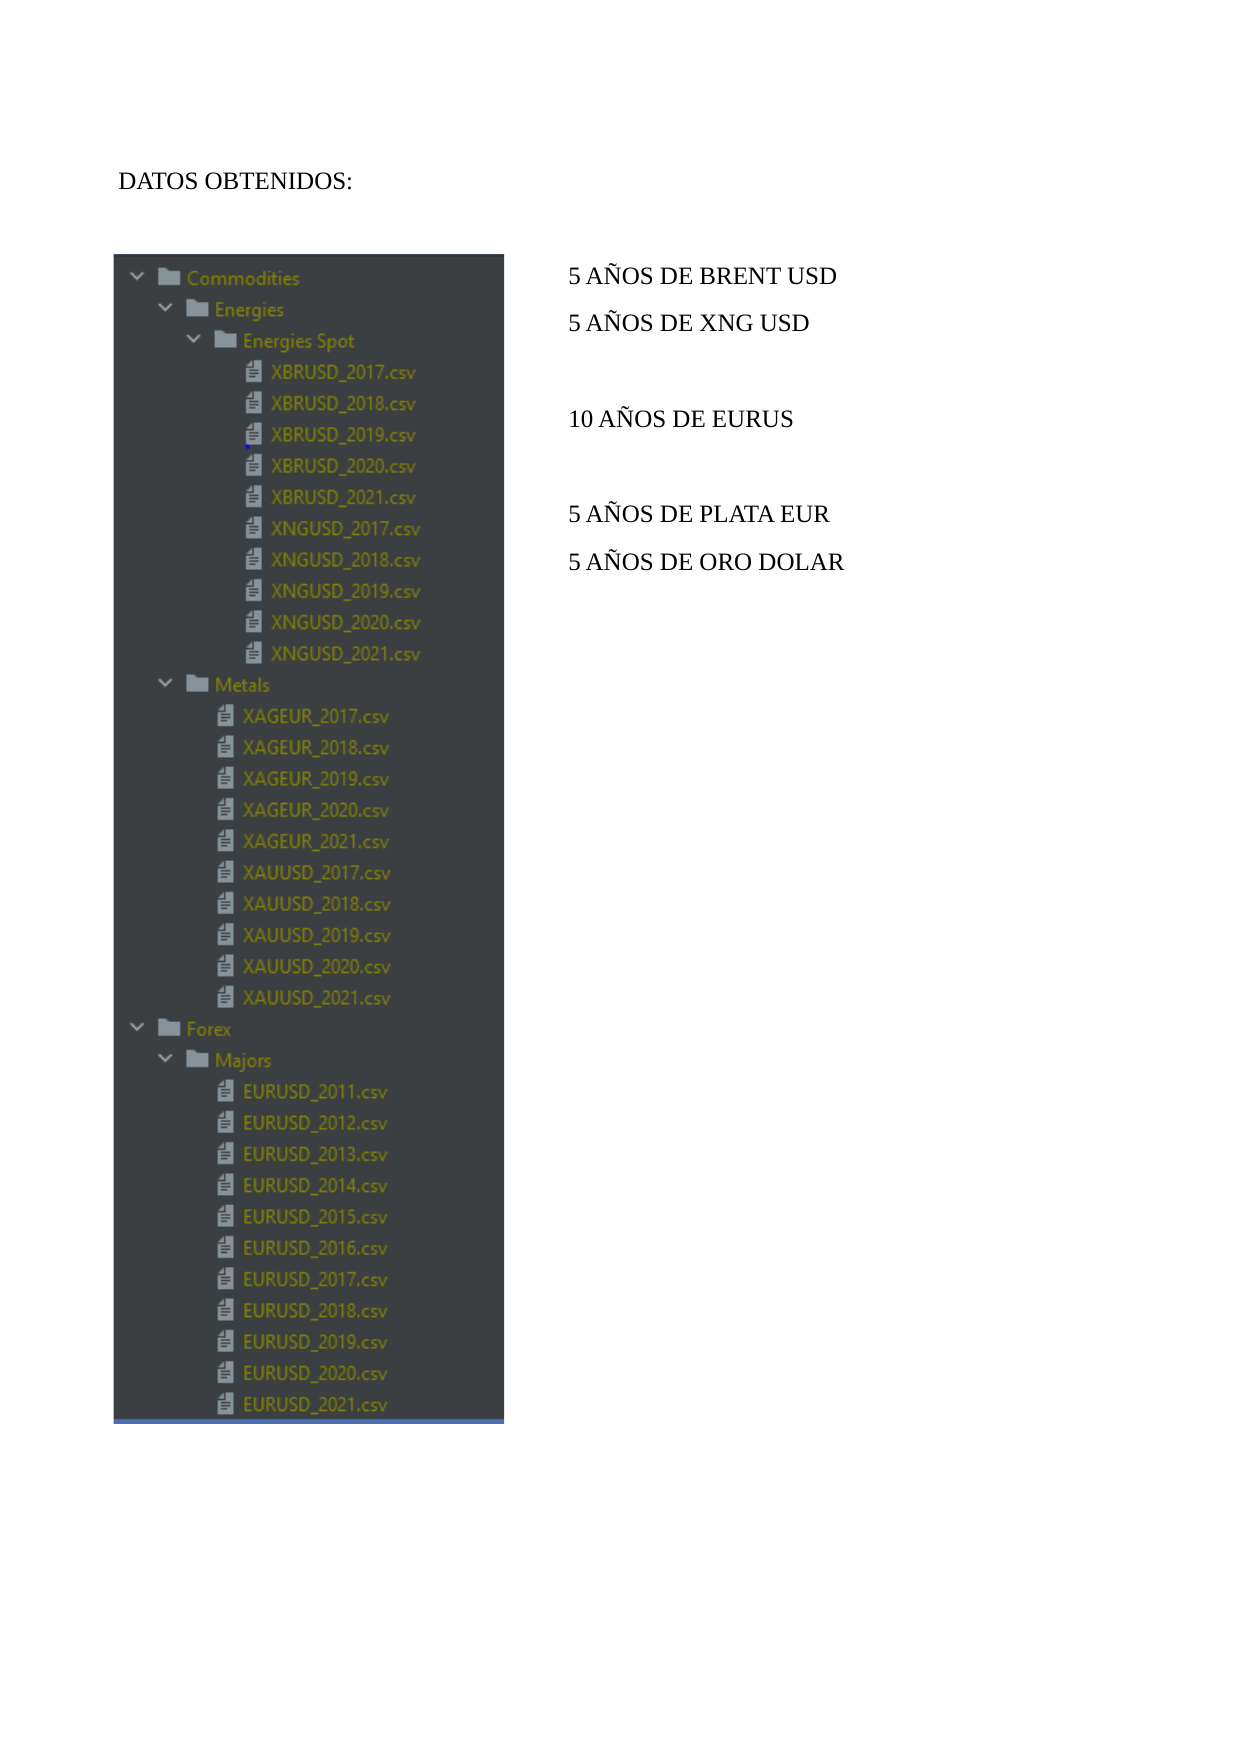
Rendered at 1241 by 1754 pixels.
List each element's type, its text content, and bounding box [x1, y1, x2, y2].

text 10 AÑOS DE EURUS [505, 404, 1122, 432]
text DATOS OBTENIDOS: [118, 166, 1122, 194]
text 5 AÑOS DE ORO DOLAR [505, 547, 1122, 575]
text 5 AÑOS DE PLATA EUR [505, 499, 1122, 528]
text 5 AÑOS DE XNG USD [505, 308, 1122, 337]
text 5 AÑOS DE BRENT USD [505, 261, 1122, 290]
picture [113, 254, 505, 1424]
